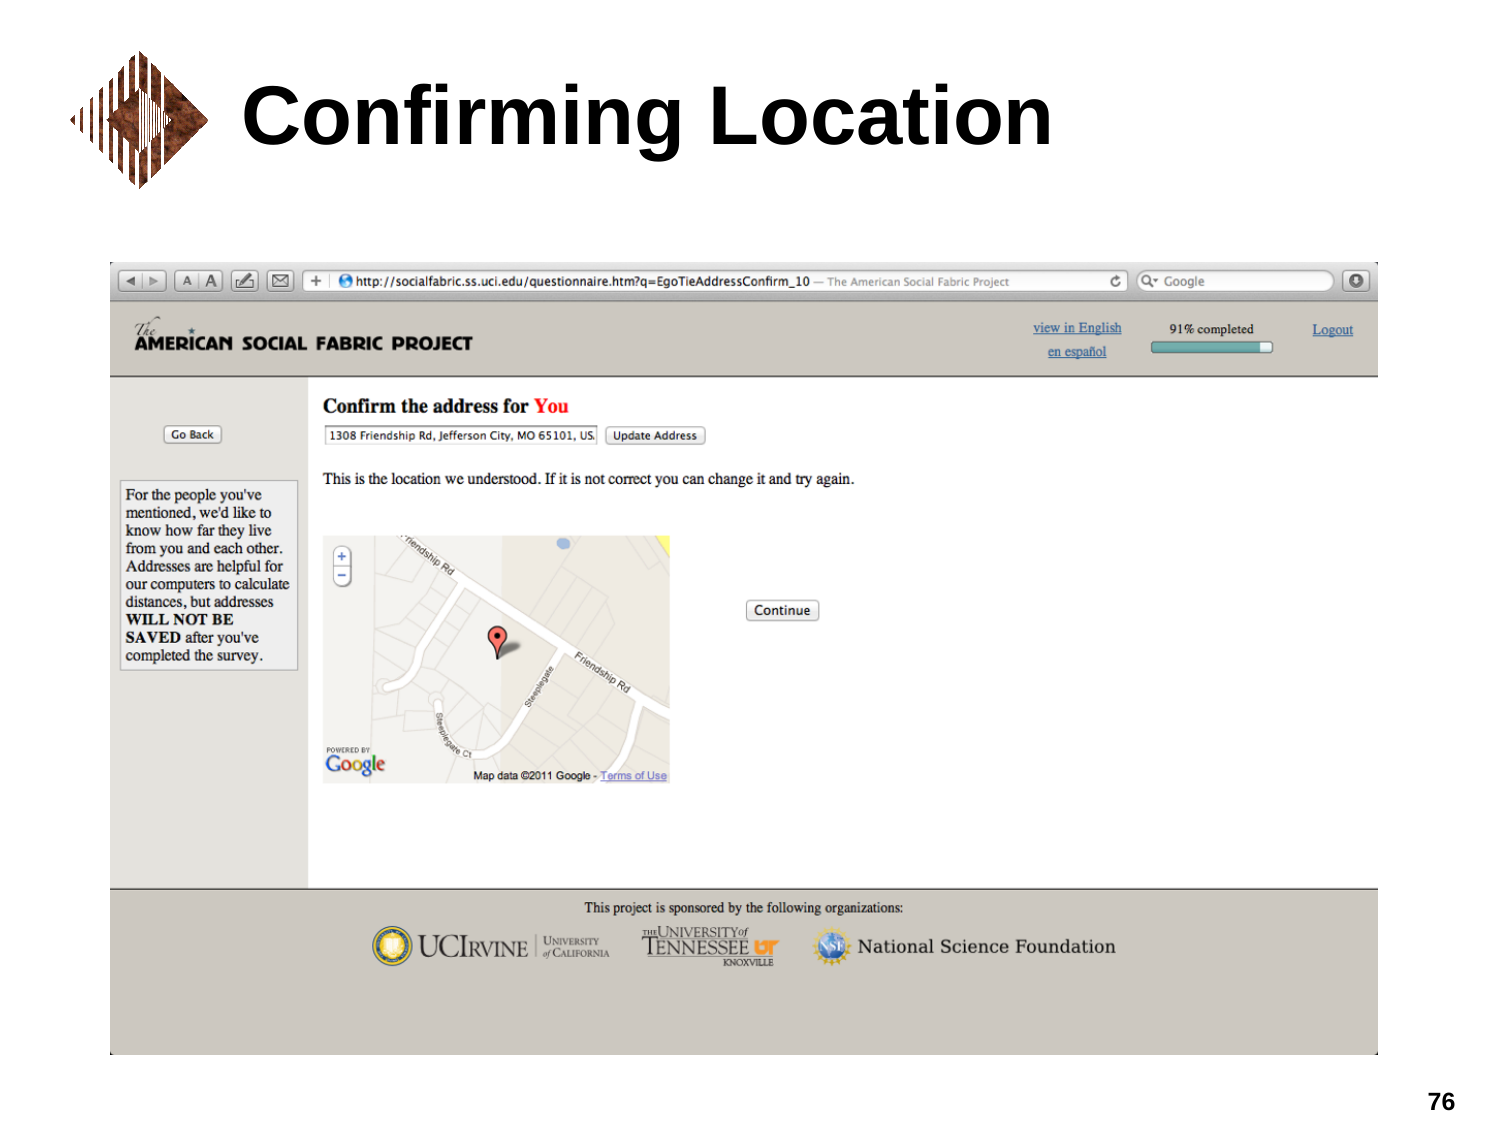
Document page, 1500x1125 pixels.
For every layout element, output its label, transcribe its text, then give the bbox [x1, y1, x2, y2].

picture [110, 262, 1378, 1055]
picture [45, 29, 233, 210]
title Confirming Location [241, 30, 1453, 206]
